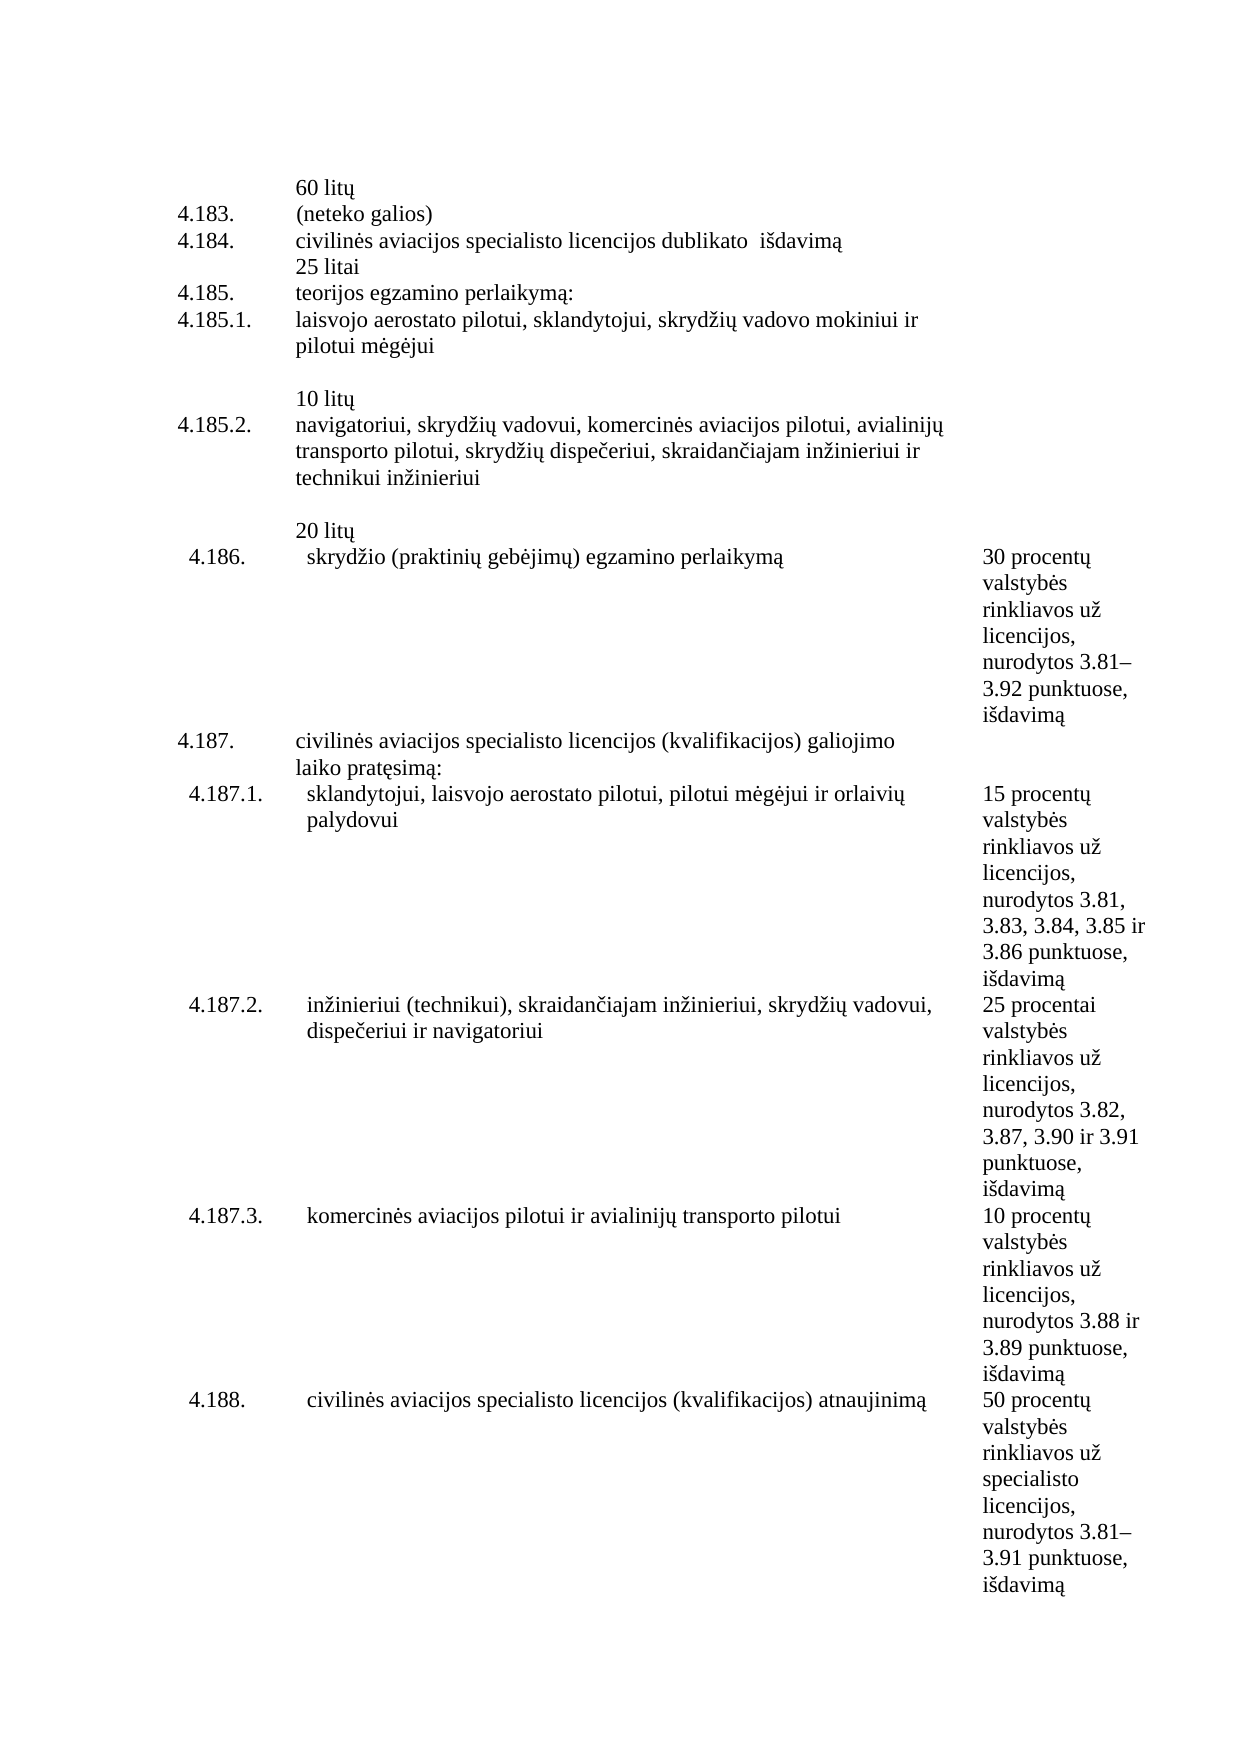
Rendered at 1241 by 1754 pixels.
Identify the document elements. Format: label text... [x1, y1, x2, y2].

table_header 4.186. [177, 543, 295, 727]
text 4.187. civilinės aviacijos specialisto licencijos (kvalifikacijos) galiojimo laiko pratęsimą: [177, 727, 945, 780]
text 4.184. civilinės aviacijos specialisto licencijos dublikato išdavimą 25 litai [177, 227, 945, 279]
table_header 4.187.1. [177, 780, 295, 991]
text 60 litų [177, 148, 945, 200]
table_cell komercinės aviacijos pilotui ir avialinijų transporto pilotui [295, 1202, 971, 1386]
table_header 15 procentų valstybės rinkliavos už licencijos, nurodytos 3.81, 3.83, 3.84, 3.85 ir 3.86 punktuose, išdavimą [971, 780, 1163, 991]
table_header skrydžio (praktinių gebėjimų) egzamino perlaikymą [295, 543, 971, 727]
table_cell 4.188. [177, 1386, 295, 1597]
table_cell 50 procentų valstybės rinkliavos už specialisto licencijos, nurodytos 3.81–3.91 punktuose, išdavimą [971, 1386, 1163, 1597]
table_header 30 procentų valstybės rinkliavos už licencijos, nurodytos 3.81–3.92 punktuose, išdavimą [971, 543, 1163, 727]
text 4.185. teorijos egzamino perlaikymą: [177, 279, 945, 306]
table_cell 4.187.2. [177, 991, 295, 1202]
list (neteko galios) [177, 200, 945, 227]
text 4.185.2. navigatoriui, skrydžių vadovui, komercinės aviacijos pilotui, avialinijų transporto pilotui, skrydžių dispečeriui, skraidančiajam inžinieriui ir technikui inžinieriui 20 litų [177, 411, 945, 543]
table_cell 25 procentai valstybės rinkliavos už licencijos, nurodytos 3.82, 3.87, 3.90 ir 3.91 punktuose, išdavimą [971, 991, 1163, 1202]
table_header sklandytojui, laisvojo aerostato pilotui, pilotui mėgėjui ir orlaivių palydovui [295, 780, 971, 991]
table_cell civilinės aviacijos specialisto licencijos (kvalifikacijos) atnaujinimą [295, 1386, 971, 1597]
table_cell inžinieriui (technikui), skraidančiajam inžinieriui, skrydžių vadovui, dispečeriui ir navigatoriui [295, 991, 971, 1202]
table_cell 10 procentų valstybės rinkliavos už licencijos, nurodytos 3.88 ir 3.89 punktuose, išdavimą [971, 1202, 1163, 1386]
text 4.185.1. laisvojo aerostato pilotui, sklandytojui, skrydžių vadovo mokiniui ir pilotui mėgėjui 10 litų [177, 306, 945, 411]
table_cell 4.187.3. [177, 1202, 295, 1386]
